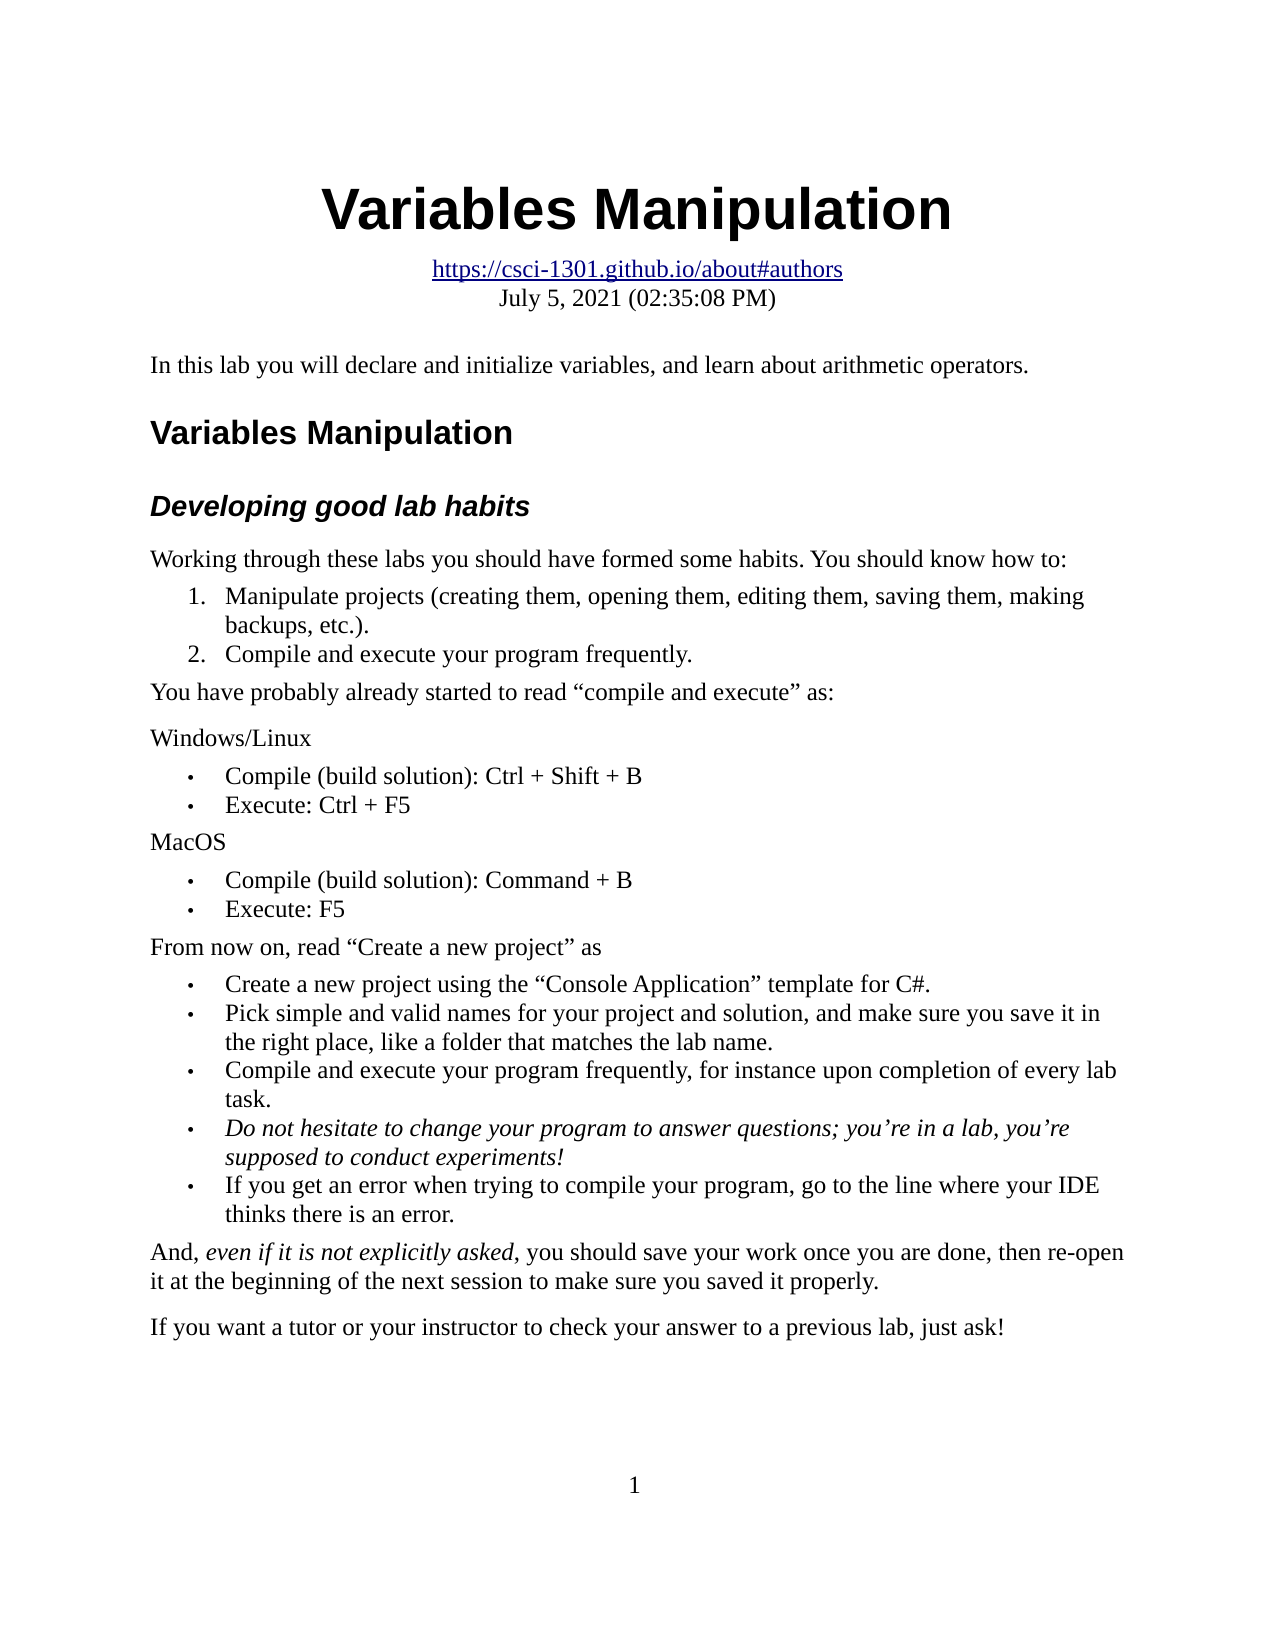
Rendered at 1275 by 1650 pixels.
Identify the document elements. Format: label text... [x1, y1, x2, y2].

text https://csci-1301.github.io/about#authors [150, 254, 1125, 283]
text Windows/Linux [150, 723, 1125, 752]
list Compile and execute your program frequently. [187, 639, 1125, 668]
list Manipulate projects (creating them, opening them, editing them, saving them, making backups, etc.). [187, 581, 1125, 639]
subtitle Variables Manipulation [150, 412, 1125, 451]
list If you get an error when trying to compile your program, go to the line where your IDE thinks there is an error. [187, 1171, 1125, 1228]
text If you want a tutor or your instructor to check your answer to a previous lab, just ask! [150, 1312, 1125, 1341]
list Pick simple and valid names for your project and solution, and make sure you save it in the right place, like a folder that matches the lab name. [187, 998, 1125, 1056]
text You have probably already started to read “compile and execute” as: [150, 677, 1125, 705]
text MacOS [150, 827, 1125, 856]
text Working through these labs you should have formed some habits. You should know how to: [150, 544, 1125, 572]
text From now on, read “Create a new project” as [150, 932, 1125, 960]
list Compile and execute your program frequently, for instance upon completion of every lab task. [187, 1056, 1125, 1113]
list Execute: Ctrl + F5 [187, 790, 1125, 818]
subtitle Developing good lab habits [150, 489, 1125, 522]
text In this lab you will declare and initialize variables, and learn about arithmetic operators. [150, 350, 1125, 378]
list Compile (build solution): Command + B [187, 865, 1125, 894]
title Variables Manipulation [150, 175, 1125, 242]
text And, even if it is not explicitly asked, you should save your work once you are done, then re-open it at the beginning of the next session to make sure you saved it properly. [150, 1237, 1125, 1294]
list Execute: F5 [187, 894, 1125, 923]
list Compile (build solution): Ctrl + Shift + B [187, 761, 1125, 790]
list Do not hesitate to change your program to answer questions; you’re in a lab, you’re supposed to conduct experiments! [187, 1113, 1125, 1171]
text July 5, 2021 (02:35:08 PM) [150, 283, 1125, 312]
list Create a new project using the “Console Application” template for C#. [187, 969, 1125, 998]
